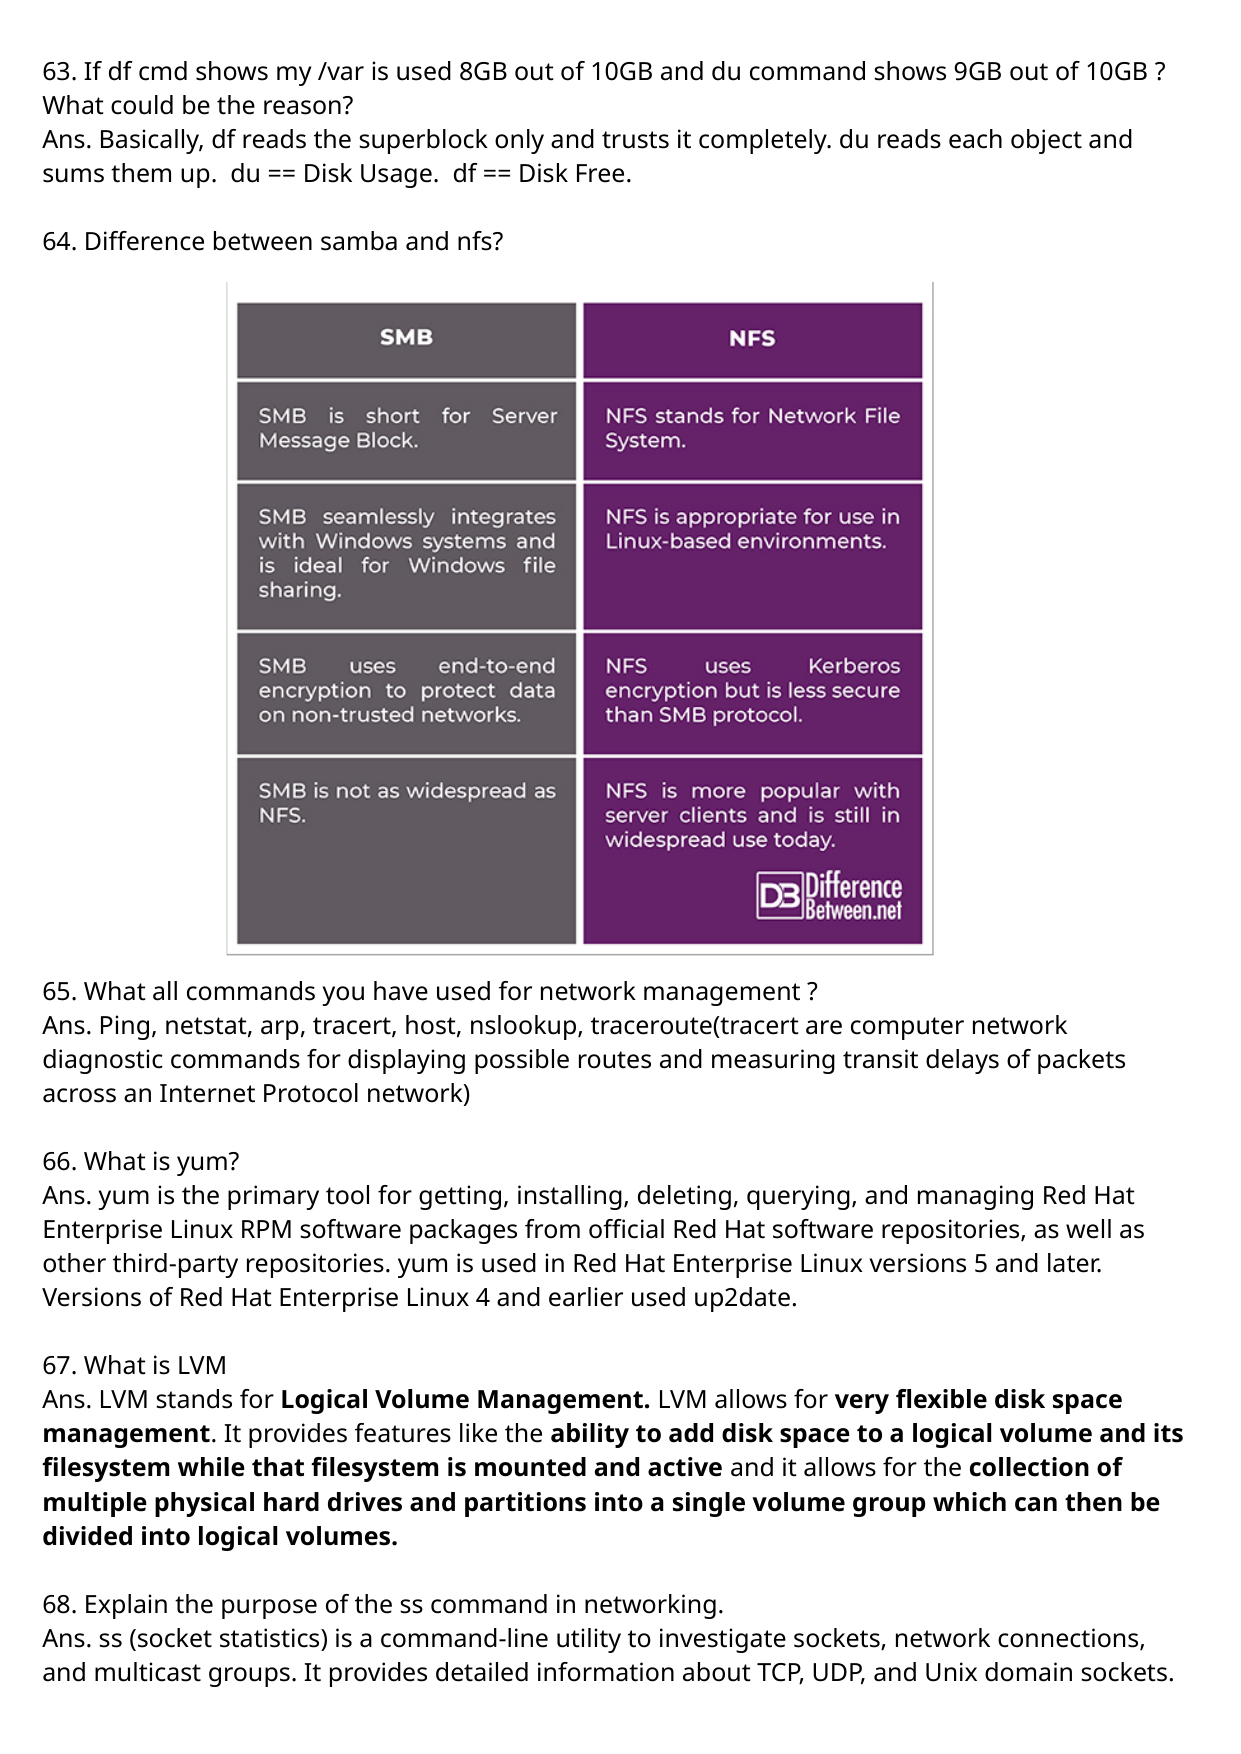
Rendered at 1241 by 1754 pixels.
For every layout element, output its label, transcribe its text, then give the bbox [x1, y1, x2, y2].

text Ans. LVM stands for Logical Volume Management. LVM allows for very flexible disk space management. It provides features like the ability to add disk space to a logical volume and its filesystem while that filesystem is mounted and active and it allows for the collection of multiple physical hard drives and partitions into a single volume group which can then be divided into logical volumes. [42, 1382, 1185, 1552]
text 65. What all commands you have used for network management ? [42, 973, 1185, 1007]
text 68. Explain the purpose of the ss command in networking. Ans. ss (socket statistics) is a command-line utility to investigate sockets, network connections, and multicast groups. It provides detailed information about TCP, UDP, and Unix domain sockets. [42, 1586, 1185, 1688]
text Ans. Ping, netstat, arp, tracert, host, nslookup, traceroute(tracert are computer network diagnostic commands for displaying possible routes and measuring transit delays of packets across an Internet Protocol network) [42, 1007, 1185, 1109]
picture [226, 282, 935, 958]
text Ans. yum is the primary tool for getting, installing, deleting, querying, and managing Red Hat Enterprise Linux RPM software packages from official Red Hat software repositories, as well as other third-party repositories. yum is used in Red Hat Enterprise Linux versions 5 and later. Versions of Red Hat Enterprise Linux 4 and earlier used up2date. [42, 1178, 1185, 1314]
text 63. If df cmd shows my /var is used 8GB out of 10GB and du command shows 9GB out of 10GB ? What could be the reason? [42, 53, 1185, 122]
text 66. What is yum? [42, 1143, 1185, 1178]
text Ans. Basically, df reads the superblock only and trusts it completely. du reads each object and sums them up. du == Disk Usage. df == Disk Free. [42, 122, 1185, 190]
text 67. What is LVM [42, 1348, 1185, 1382]
text 64. Difference between samba and nfs? [42, 224, 1185, 258]
